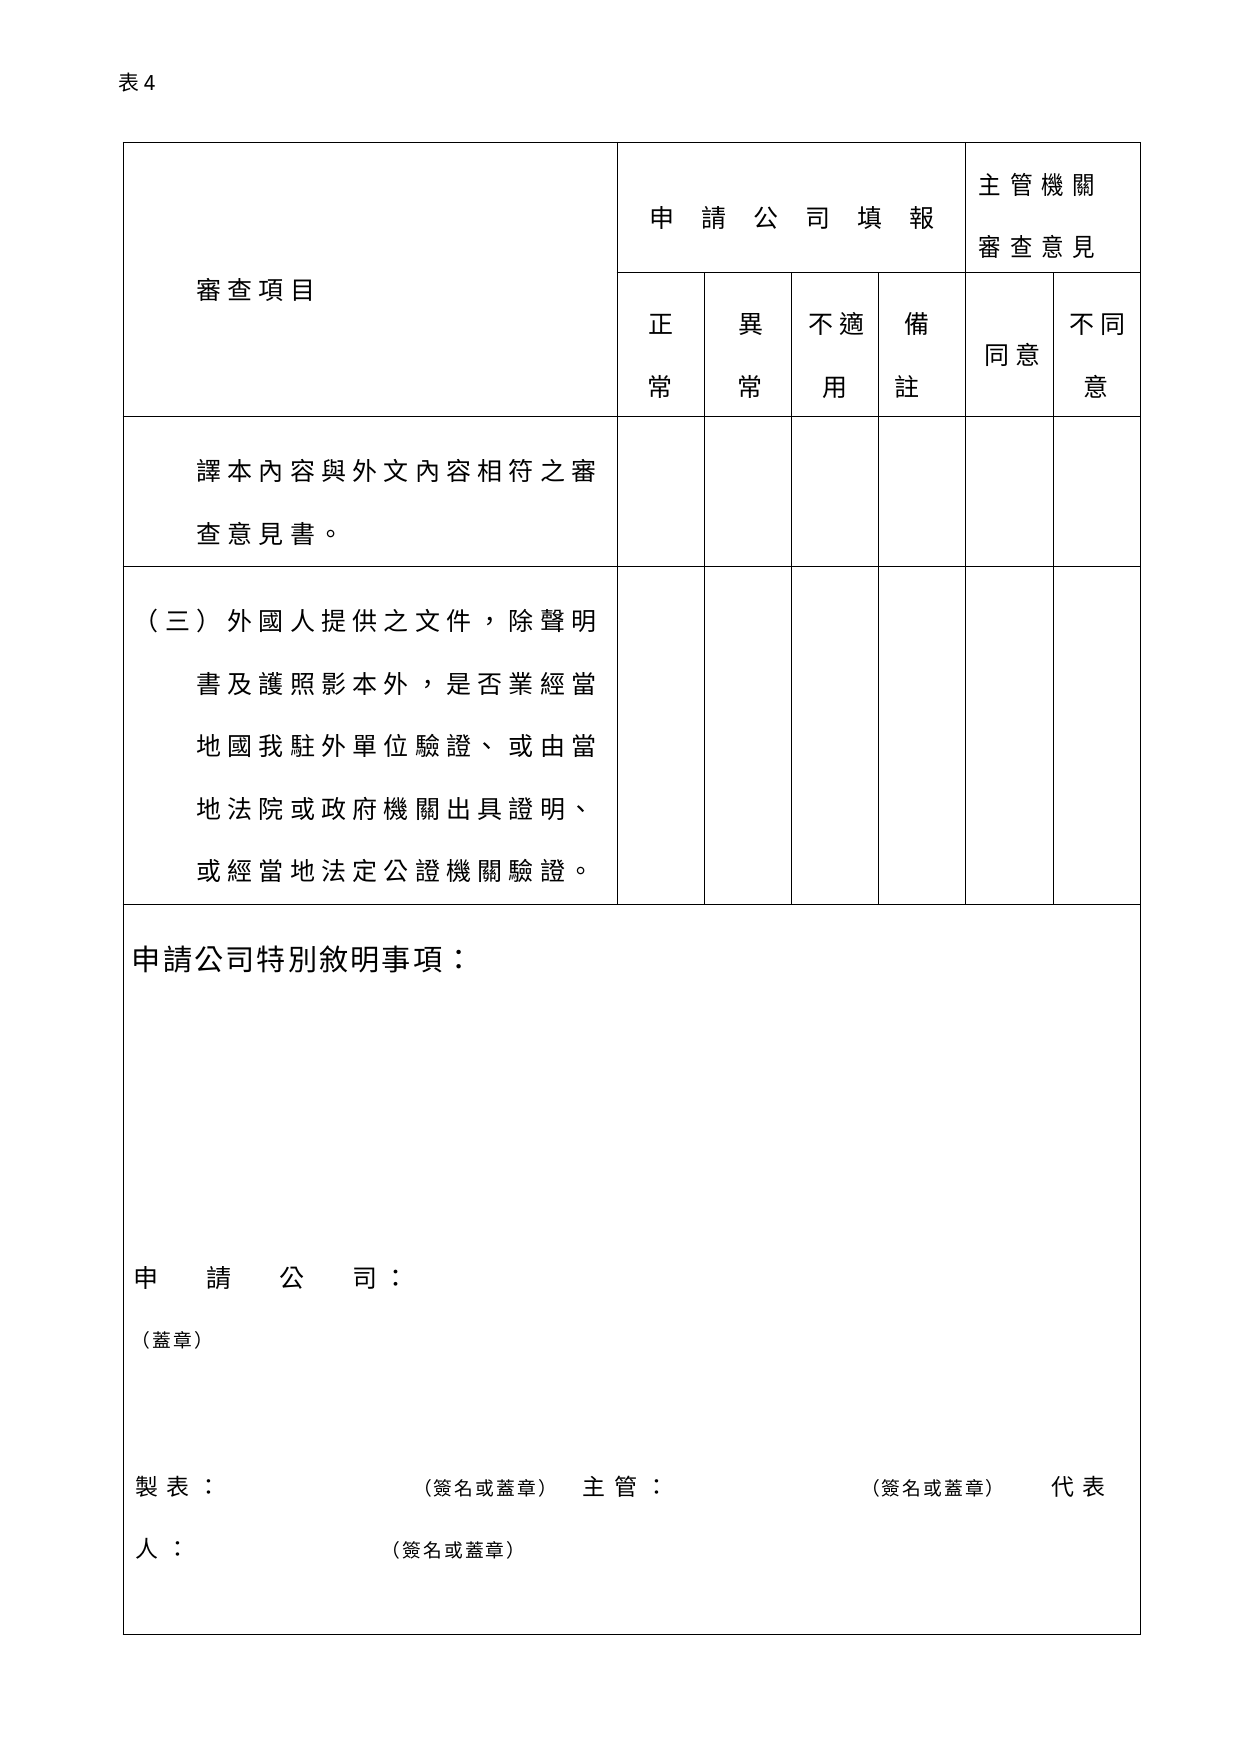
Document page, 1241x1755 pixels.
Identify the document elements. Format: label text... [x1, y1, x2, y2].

table_cell 申請公司特別敘明事項： 申 請 公 司： （蓋章） 製表： （簽名或蓋章） 主管： （簽名或蓋章） 代表人： （簽名或蓋章） [124, 905, 1140, 1634]
table_cell [879, 567, 965, 904]
table_cell 正 常 [618, 273, 704, 416]
table_cell 譯本內容與外文內容相符之審查意見書。 [124, 417, 617, 566]
table_cell 同意 [966, 273, 1053, 416]
table_header 申 請 公 司 填 報 [618, 143, 965, 272]
table_header 審查項目 [124, 143, 617, 416]
table_cell [1054, 567, 1140, 904]
table_cell （三）外國人提供之文件，除聲明書及護照影本外，是否業經當地國我駐外單位驗證、或由當地法院或政府機關出具證明、或經當地法定公證機關驗證。 [124, 567, 617, 904]
table_header 主管機關 審查意見 [966, 143, 1140, 272]
table_cell 異 常 [705, 273, 791, 416]
table_cell [705, 567, 791, 904]
table_cell [879, 417, 965, 566]
table_cell 不同意 [1054, 273, 1140, 416]
table_cell [966, 417, 1053, 566]
table_cell [792, 417, 878, 566]
table_cell 備 註 [879, 273, 965, 416]
table_cell [705, 417, 791, 566]
table_cell [618, 417, 704, 566]
table_cell 不適用 [792, 273, 878, 416]
table_cell [618, 567, 704, 904]
table_cell [966, 567, 1053, 904]
table_cell [792, 567, 878, 904]
table_cell [1054, 417, 1140, 566]
